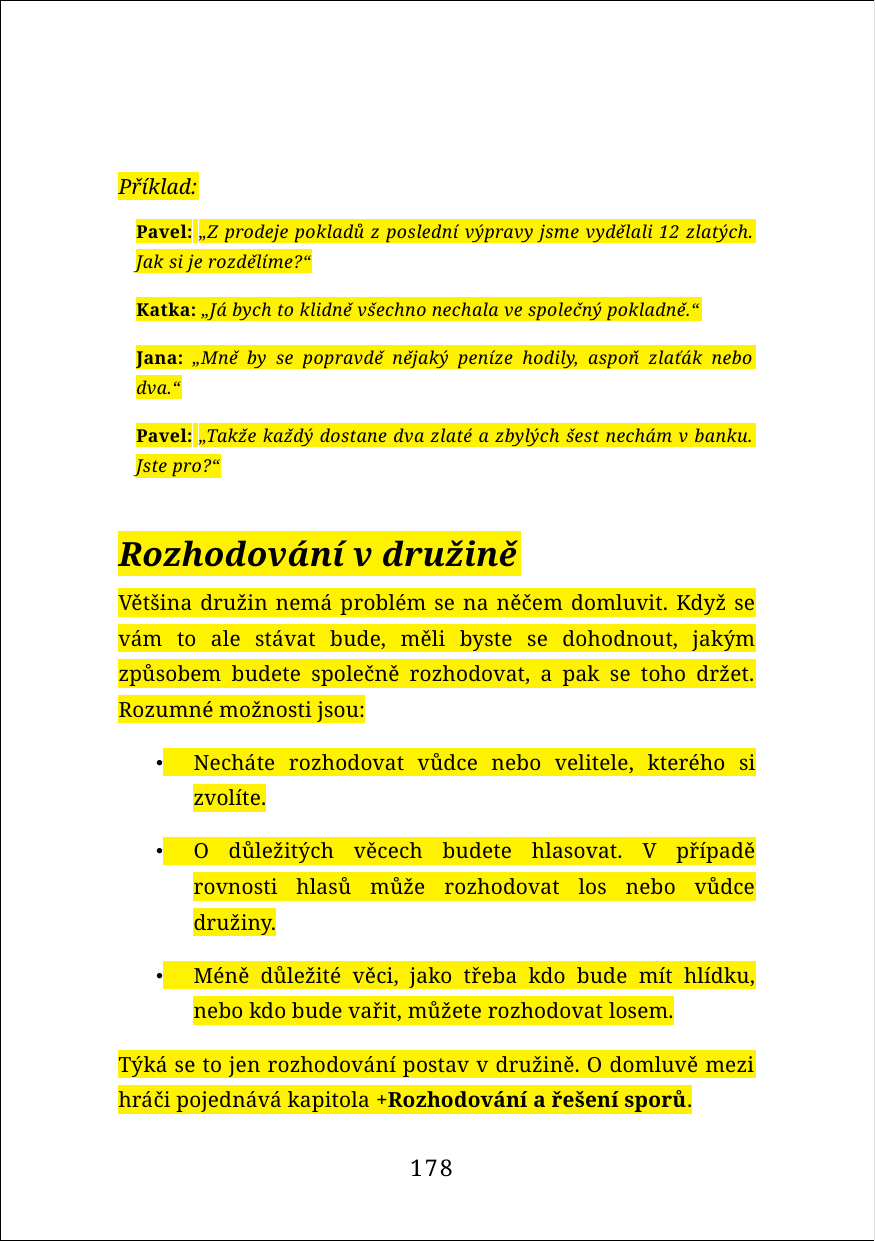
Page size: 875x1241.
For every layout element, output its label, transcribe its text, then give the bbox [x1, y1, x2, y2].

text Jana: „Mně by se popravdě nějaký peníze hodily, aspoň zlaťák nebo dva.“ [136, 345, 756, 399]
text Katka: „Já bych to klidně všechno nechala ve společný pokladně.“ [136, 297, 756, 321]
list Méně důležité věci, jako třeba kdo bude mít hlídku, nebo kdo bude vařit, můžete rozhodovat losem. [156, 961, 756, 1025]
list Necháte rozhodovat vůdce nebo velitele, kterého si zvolíte. [156, 748, 756, 812]
text Příklad: [118, 172, 756, 200]
subtitle Rozhodování v družině [118, 531, 756, 576]
text Pavel: „Z prodeje pokladů z poslední výpravy jsme vydělali 12 zlatých. Jak si je rozdělíme?“ [136, 219, 756, 273]
text Pavel: „Takže každý dostane dva zlaté a zbylých šest nechám v banku. Jste pro?“ [136, 423, 756, 478]
text Většina družin nemá problém se na něčem domluvit. Když se vám to ale stávat bude, měli byste se dohodnout, jakým způsobem budete společně rozhodovat, a pak se toho držet. Rozumné možnosti jsou: [118, 588, 756, 723]
text Týká se to jen rozhodování postav v družině. O domluvě mezi hráči pojednává kapitola +Rozhodování a řešení sporů. [118, 1050, 756, 1114]
list O důležitých věcech budete hlasovat. V případě rovnosti hlasů může rozhodovat los nebo vůdce družiny. [156, 837, 756, 936]
